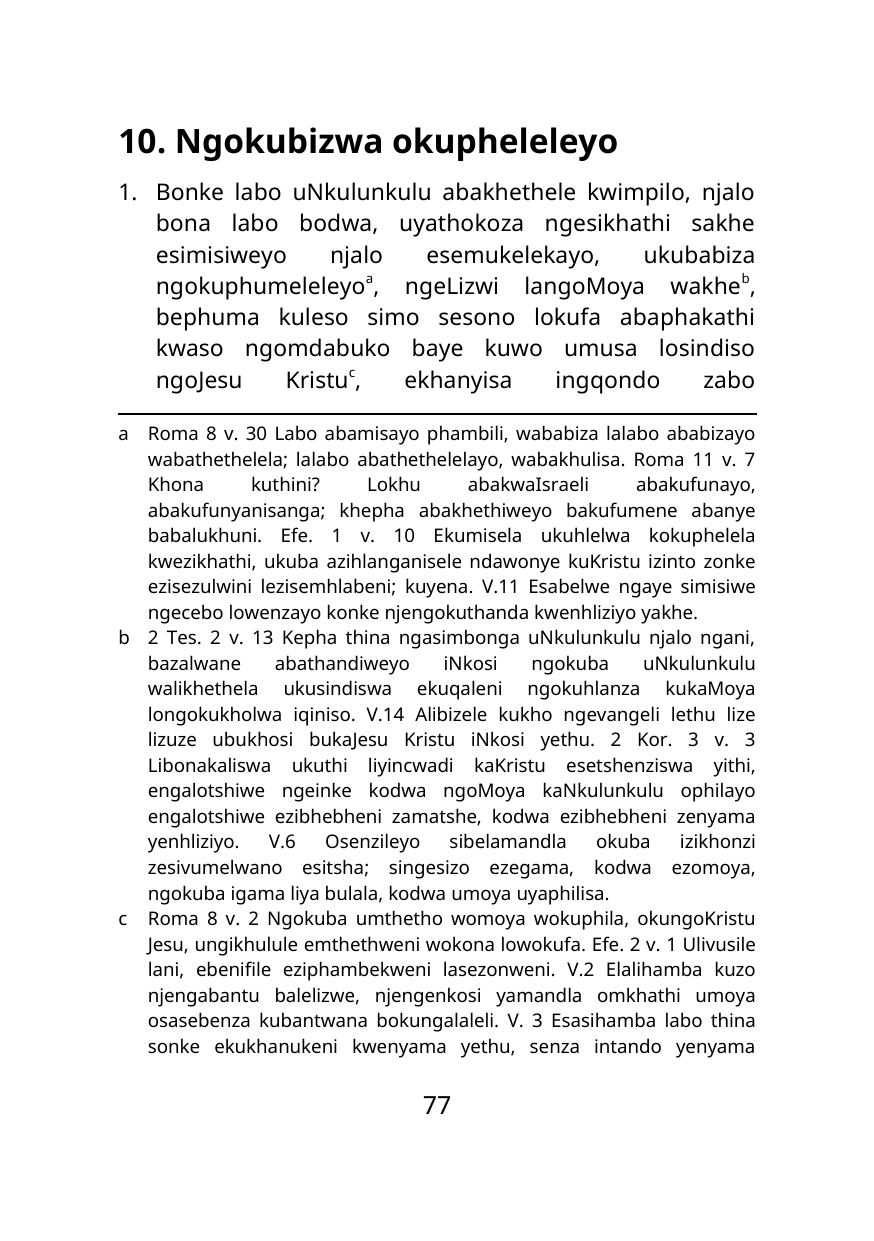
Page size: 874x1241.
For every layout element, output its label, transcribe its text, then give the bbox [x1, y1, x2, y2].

list Bonke labo uNkulunkulu abakhethele kwimpilo, njalo bona labo bodwa, uyathokoza ngesikhathi sakhe esimisiweyo njalo esemukelekayo, ukubabiza ngokuphumeleleyo, ngeLizwi langoMoya wakhe, bephuma kuleso simo sesono lokufa abaphakathi kwaso ngomdabuko baye kuwo umusa losindiso ngoJesu Kristu, ekhanyisa ingqondo zabo [118, 176, 756, 395]
list 2 Tes. 2 v. 13 Kepha thina ngasimbonga uNkulunkulu njalo ngani, bazalwane abathandiweyo iNkosi ngokuba uNkulunkulu walikhethela ukusindiswa ekuqaleni ngokuhlanza kukaMoya longokukholwa iqiniso. V.14 Alibizele kukho ngevangeli lethu lize lizuze ubukhosi bukaJesu Kristu iNkosi yethu. 2 Kor. 3 v. 3 Libonakaliswa ukuthi liyincwadi kaKristu esetshenziswa yithi, engalotshiwe ngeinke kodwa ngoMoya kaNkulunkulu ophilayo engalotshiwe ezibhebheni zamatshe, kodwa ezibhebheni zenyama yenhliziyo. V.6 Osenzileyo sibelamandla okuba izikhonzi zesivumelwano esitsha; singesizo ezegama, kodwa ezomoya, ngokuba igama liya bulala, kodwa umoya uyaphilisa. [118, 625, 756, 905]
list Roma 8 v. 30 Labo abamisayo phambili, wababiza lalabo ababizayo wabathethelela; lalabo abathethelelayo, wabakhulisa. Roma 11 v. 7 Khona kuthini? Lokhu abakwaIsraeli abakufunayo, abakufunyanisanga; khepha abakhethiweyo bakufumene abanye babalukhuni. Efe. 1 v. 10 Ekumisela ukuhlelwa kokuphelela kwezikhathi, ukuba azihlanganisele ndawonye kuKristu izinto zonke ezisezulwini lezisemhlabeni; kuyena. V.11 Esabelwe ngaye simisiwe ngecebo lowenzayo konke njengokuthanda kwenhliziyo yakhe. [118, 421, 756, 625]
list Roma 8 v. 2 Ngokuba umthetho womoya wokuphila, okungoKristu Jesu, ungikhulule emthethweni wokona lowokufa. Efe. 2 v. 1 Ulivusile lani, ebenifile eziphambekweni lasezonweni. V.2 Elalihamba kuzo njengabantu balelizwe, njengenkosi yamandla omkhathi umoya osasebenza kubantwana bokungalaleli. V. 3 Esasihamba labo thina sonke ekukhanukeni kwenyama yethu, senza intando yenyama [118, 905, 756, 1058]
subtitle 10. Ngokubizwa okupheleleyo [118, 118, 756, 164]
